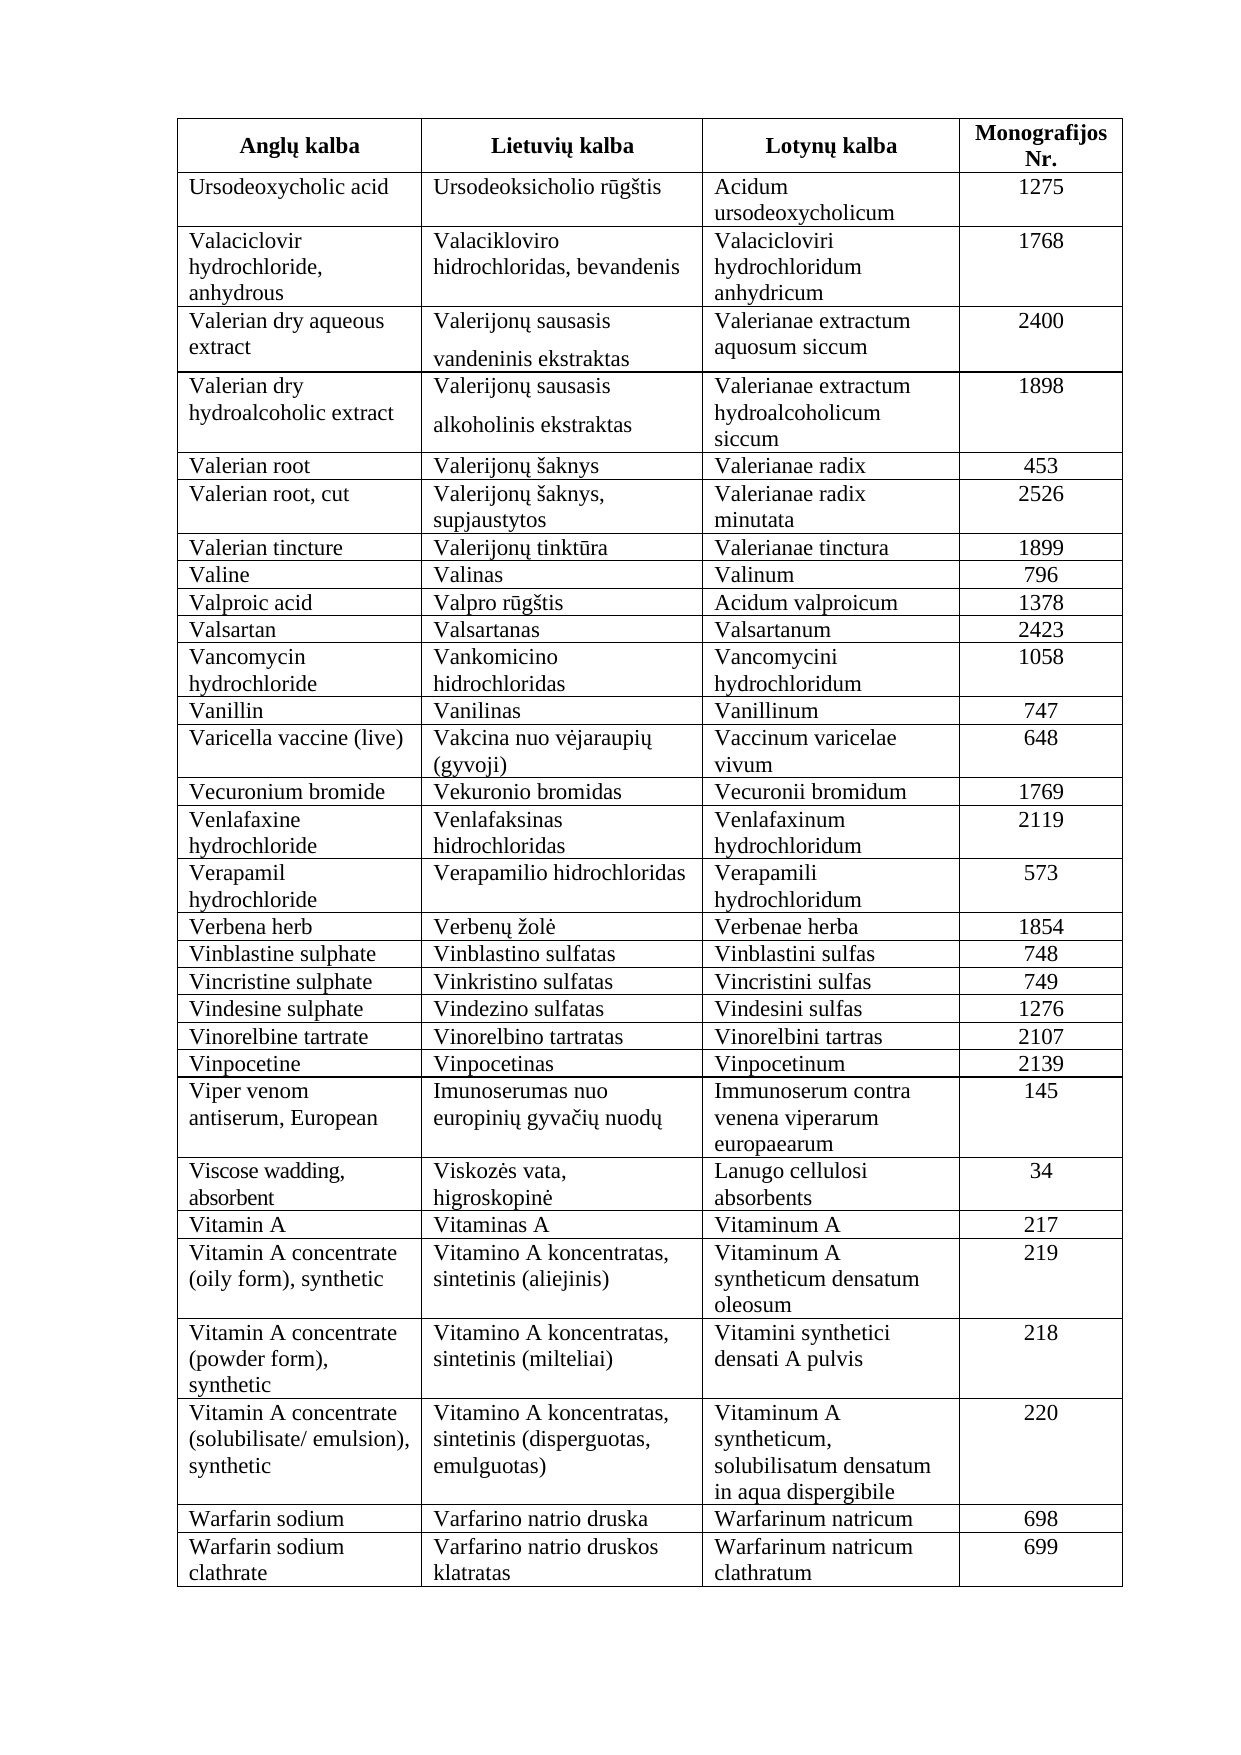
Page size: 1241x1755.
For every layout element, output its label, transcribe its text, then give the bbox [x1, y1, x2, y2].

table_cell Vinorelbine tartrate [178, 1023, 421, 1049]
table_cell Venlafaxine hydrochloride [178, 806, 421, 858]
table_header Monografijos Nr. [960, 119, 1122, 172]
table_cell 796 [960, 561, 1122, 587]
table_cell 2139 [960, 1050, 1122, 1076]
table_cell Verapamilio hidrochloridas [422, 859, 702, 912]
table_cell Vancomycini hydrochloridum [703, 643, 959, 696]
table_cell Lanugo cellulosi absorbents [703, 1158, 959, 1210]
table_cell Verapamil hydrochloride [178, 859, 421, 912]
table_cell Vaccinum varicelae vivum [703, 725, 959, 777]
table_header Lotynų kalba [703, 119, 959, 172]
table_cell Vecuronium bromide [178, 778, 421, 804]
table_cell Verbenų žolė [422, 913, 702, 939]
table_cell Vitamino A koncentratas, sintetinis (disperguotas, emulguotas) [422, 1399, 702, 1504]
table_header Anglų kalba [178, 119, 421, 172]
table_cell 1275 [960, 173, 1122, 226]
table_cell Vinblastini sulfas [703, 941, 959, 967]
table_cell Valerianae tinctura [703, 534, 959, 560]
table_cell 218 [960, 1319, 1122, 1398]
table_cell Vitamino A koncentratas, sintetinis (milteliai) [422, 1319, 702, 1398]
table_cell 220 [960, 1399, 1122, 1504]
table_cell Valinas [422, 561, 702, 587]
table_cell Vitaminum A [703, 1211, 959, 1238]
table_cell Viscose wadding, absorbent [178, 1158, 421, 1210]
table_cell Valacikloviro hidrochloridas, bevandenis [422, 227, 702, 306]
table_cell Vitamin A concentrate (powder form), synthetic [178, 1319, 421, 1398]
table_cell Venlafaksinas hidrochloridas [422, 806, 702, 858]
table_cell Immunoserum contra venena viperarum europaearum [703, 1078, 959, 1157]
table_cell Varfarino natrio druska [422, 1505, 702, 1532]
table_cell Vinblastine sulphate [178, 941, 421, 967]
table_cell Vitamino A koncentratas, sintetinis (aliejinis) [422, 1239, 702, 1318]
table_cell Vitaminum A syntheticum, solubilisatum densatum in aqua dispergibile [703, 1399, 959, 1504]
table_cell Valsartanum [703, 616, 959, 642]
table_cell Vinpocetine [178, 1050, 421, 1076]
table_cell Verbena herb [178, 913, 421, 939]
table_cell Verbenae herba [703, 913, 959, 939]
table_cell 1898 [960, 373, 1122, 452]
table_cell 217 [960, 1211, 1122, 1238]
table_cell Valinum [703, 561, 959, 587]
table_cell Vekuronio bromidas [422, 778, 702, 804]
table_cell 2423 [960, 616, 1122, 642]
table_cell 145 [960, 1078, 1122, 1157]
table_cell Valerijonų sausasis alkoholinis ekstraktas [422, 373, 702, 452]
table_cell Vitamin A concentrate (solubilisate/ emulsion), synthetic [178, 1399, 421, 1504]
table_cell Valerian dry hydroalcoholic extract [178, 373, 421, 452]
table_cell Valerianae extractum aquosum siccum [703, 307, 959, 371]
table_cell 747 [960, 697, 1122, 723]
table_cell Vankomicino hidrochloridas [422, 643, 702, 696]
table_cell 1768 [960, 227, 1122, 306]
table_cell Verapamili hydrochloridum [703, 859, 959, 912]
table_cell Ursodeoxycholic acid [178, 173, 421, 226]
table_cell Vinorelbino tartratas [422, 1023, 702, 1049]
table_cell Vanillin [178, 697, 421, 723]
table_cell Vakcina nuo vėjaraupių (gyvoji) [422, 725, 702, 777]
table_cell Vinorelbini tartras [703, 1023, 959, 1049]
table_cell 573 [960, 859, 1122, 912]
table_cell Valacicloviri hydrochloridum anhydricum [703, 227, 959, 306]
table_cell Vitamini synthetici densati A pulvis [703, 1319, 959, 1398]
table_cell Vinpocetinum [703, 1050, 959, 1076]
table_cell Vincristine sulphate [178, 968, 421, 994]
table_cell Valine [178, 561, 421, 587]
table_cell Acidum valproicum [703, 589, 959, 615]
table_cell Venlafaxinum hydrochloridum [703, 806, 959, 858]
table_cell Valerijonų tinktūra [422, 534, 702, 560]
table_cell Viper venom antiserum, European [178, 1078, 421, 1157]
table_cell 749 [960, 968, 1122, 994]
table_cell Valerian root [178, 453, 421, 479]
table_cell Valerianae radix minutata [703, 480, 959, 533]
table_cell Valerijonų šaknys, supjaustytos [422, 480, 702, 533]
table_cell Varicella vaccine (live) [178, 725, 421, 777]
table_cell 1058 [960, 643, 1122, 696]
table_cell 2400 [960, 307, 1122, 371]
table_cell 699 [960, 1533, 1122, 1586]
table_cell Valsartan [178, 616, 421, 642]
table_cell Valsartanas [422, 616, 702, 642]
table_cell 1769 [960, 778, 1122, 804]
table_cell Valerian tincture [178, 534, 421, 560]
table_cell Vanilinas [422, 697, 702, 723]
table_cell Valaciclovir hydrochloride, anhydrous [178, 227, 421, 306]
table_cell Ursodeoksicholio rūgštis [422, 173, 702, 226]
table_cell Valerijonų šaknys [422, 453, 702, 479]
table_cell 1899 [960, 534, 1122, 560]
table_cell Valerianae extractum hydroalcoholicum siccum [703, 373, 959, 452]
table_cell Warfarin sodium clathrate [178, 1533, 421, 1586]
table_cell Vitaminas A [422, 1211, 702, 1238]
table_cell Warfarin sodium [178, 1505, 421, 1532]
table_cell Vancomycin hydrochloride [178, 643, 421, 696]
table_cell Valerian root, cut [178, 480, 421, 533]
table_cell 453 [960, 453, 1122, 479]
table_cell Vecuronii bromidum [703, 778, 959, 804]
table_cell Varfarino natrio druskos klatratas [422, 1533, 702, 1586]
table_cell 2526 [960, 480, 1122, 533]
table_cell Valpro rūgštis [422, 589, 702, 615]
table_cell Imunoserumas nuo europinių gyvačių nuodų [422, 1078, 702, 1157]
table_cell 1854 [960, 913, 1122, 939]
table_cell Warfarinum natricum [703, 1505, 959, 1532]
table_cell 748 [960, 941, 1122, 967]
table_cell Valproic acid [178, 589, 421, 615]
table_cell Vindesine sulphate [178, 995, 421, 1022]
table_header Lietuvių kalba [422, 119, 702, 172]
table_cell Vinblastino sulfatas [422, 941, 702, 967]
table_cell 1378 [960, 589, 1122, 615]
table_cell 34 [960, 1158, 1122, 1210]
table_cell Vitamin A concentrate (oily form), synthetic [178, 1239, 421, 1318]
table_cell Vincristini sulfas [703, 968, 959, 994]
table_cell 219 [960, 1239, 1122, 1318]
table_cell Valerianae radix [703, 453, 959, 479]
table_cell Vinkristino sulfatas [422, 968, 702, 994]
table_cell Valerian dry aqueous extract [178, 307, 421, 371]
table_cell Valerijonų sausasis vandeninis ekstraktas [422, 307, 702, 371]
table_cell Warfarinum natricum clathratum [703, 1533, 959, 1586]
table_cell Acidum ursodeoxycholicum [703, 173, 959, 226]
table_cell Vitaminum A syntheticum densatum oleosum [703, 1239, 959, 1318]
table_cell Vindesini sulfas [703, 995, 959, 1022]
table_cell 648 [960, 725, 1122, 777]
table_cell 1276 [960, 995, 1122, 1022]
table_cell Vanillinum [703, 697, 959, 723]
table_cell 2107 [960, 1023, 1122, 1049]
table_cell Vindezino sulfatas [422, 995, 702, 1022]
table_cell Vitamin A [178, 1211, 421, 1238]
table_cell Vinpocetinas [422, 1050, 702, 1076]
table_cell 698 [960, 1505, 1122, 1532]
table_cell 2119 [960, 806, 1122, 858]
table_cell Viskozės vata, higroskopinė [422, 1158, 702, 1210]
